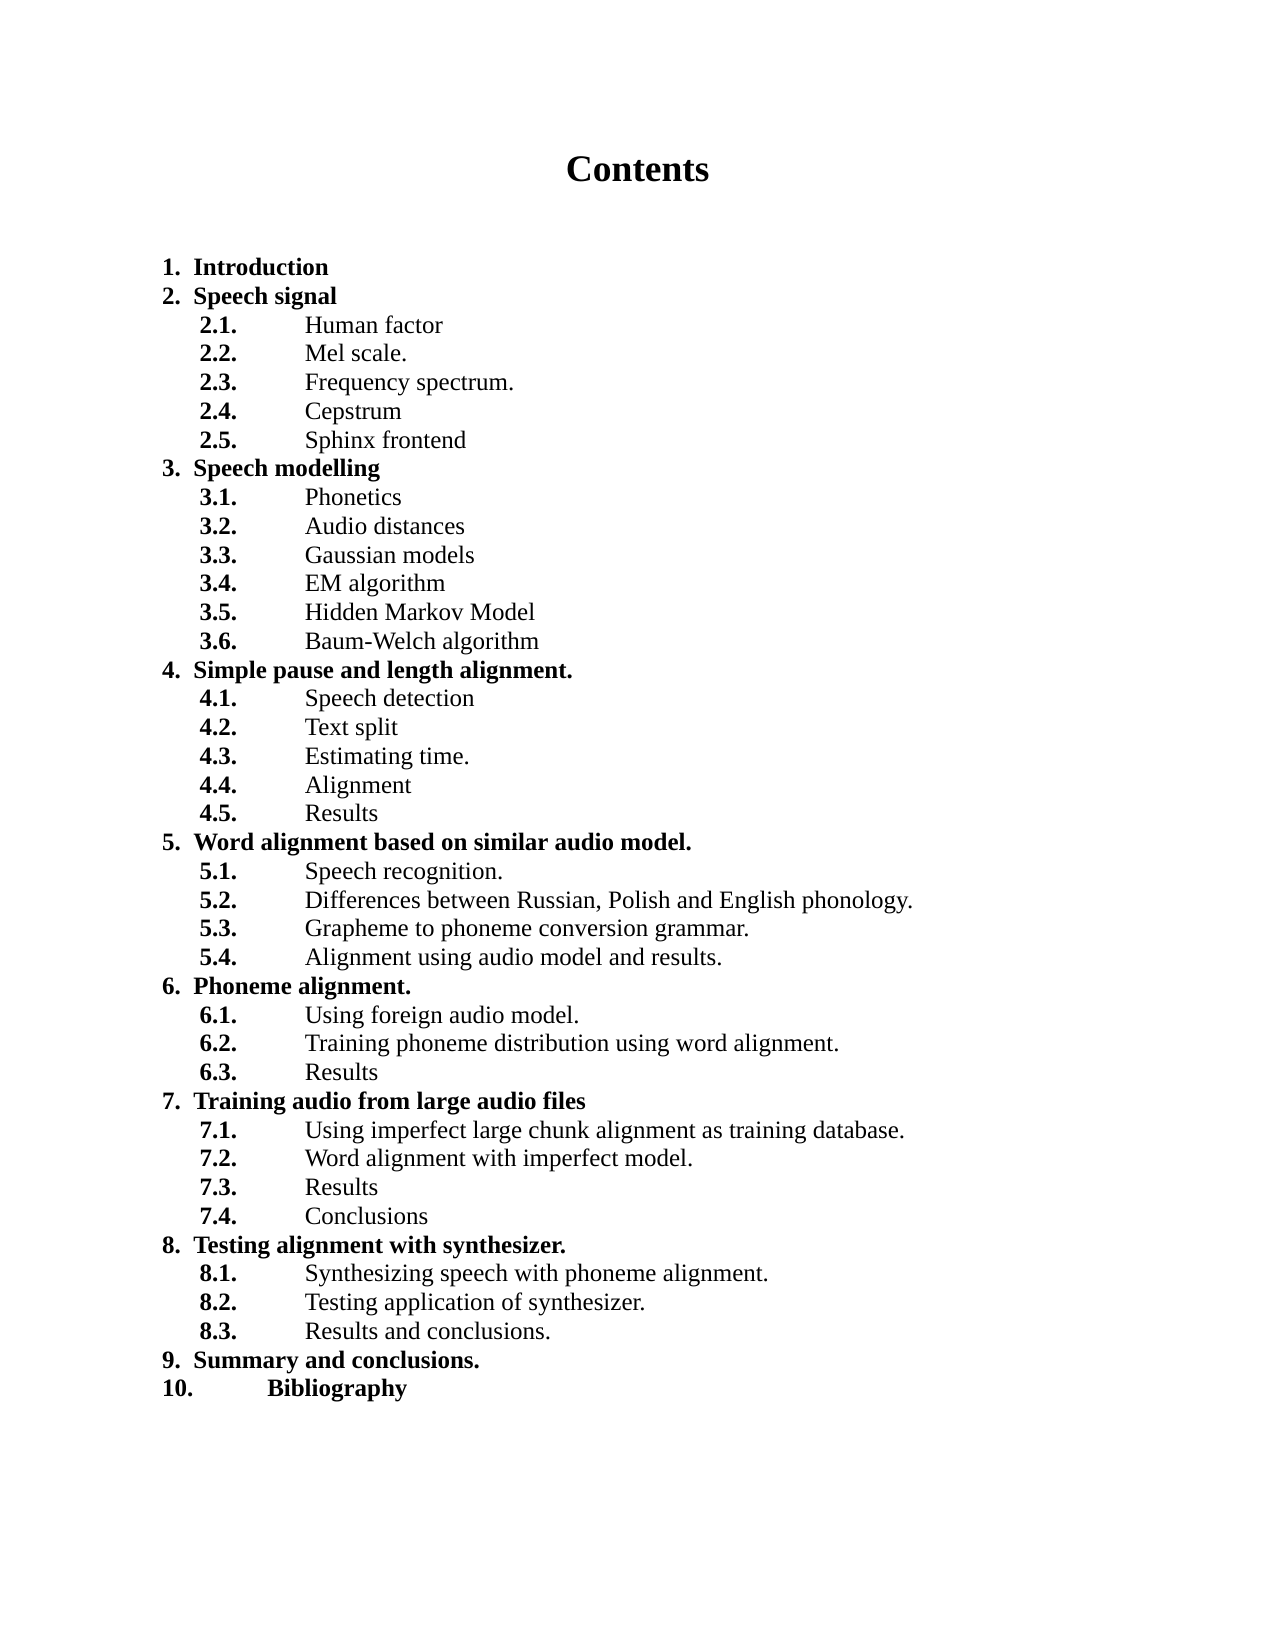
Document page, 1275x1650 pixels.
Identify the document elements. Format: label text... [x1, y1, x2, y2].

list Differences between Russian, Polish and English phonology. [193, 885, 1157, 913]
list Word alignment based on similar audio model. [156, 827, 1157, 856]
list Audio distances [193, 511, 1157, 540]
list Simple pause and length alignment. [156, 655, 1157, 683]
list Results [193, 1172, 1157, 1201]
list Speech modelling [156, 453, 1157, 482]
list Estimating time. [193, 741, 1157, 770]
list Alignment [193, 770, 1157, 798]
list Results [193, 1057, 1157, 1086]
list Results [193, 798, 1157, 827]
list Speech signal [156, 281, 1157, 310]
list Human factor [193, 310, 1157, 338]
list Frequency spectrum. [193, 367, 1157, 396]
list Conclusions [193, 1201, 1157, 1230]
list Word alignment with imperfect model. [193, 1143, 1157, 1172]
list Testing application of synthesizer. [193, 1287, 1157, 1316]
list EM algorithm [193, 568, 1157, 597]
list Speech recognition. [193, 856, 1157, 885]
list Testing alignment with synthesizer. [156, 1230, 1157, 1258]
list Training phoneme distribution using word alignment. [193, 1028, 1157, 1057]
list Alignment using audio model and results. [193, 942, 1157, 971]
list Training audio from large audio files [156, 1086, 1157, 1115]
list Cepstrum [193, 396, 1157, 425]
list Grapheme to phoneme conversion grammar. [193, 913, 1157, 942]
list Introduction [156, 252, 1157, 281]
list Phoneme alignment. [156, 971, 1157, 1000]
list Gaussian models [193, 540, 1157, 568]
list Summary and conclusions. [156, 1345, 1157, 1373]
list Speech detection [193, 683, 1157, 712]
text Contents [118, 147, 1157, 190]
list Text split [193, 712, 1157, 741]
list Baum-Welch algorithm [193, 626, 1157, 655]
list Bibliography [156, 1373, 1157, 1402]
list Sphinx frontend [193, 425, 1157, 453]
list Phonetics [193, 482, 1157, 511]
list Hidden Markov Model [193, 597, 1157, 626]
list Using imperfect large chunk alignment as training database. [193, 1115, 1157, 1143]
list Synthesizing speech with phoneme alignment. [193, 1258, 1157, 1287]
list Using foreign audio model. [193, 1000, 1157, 1028]
list Mel scale. [193, 338, 1157, 367]
list Results and conclusions. [193, 1316, 1157, 1345]
